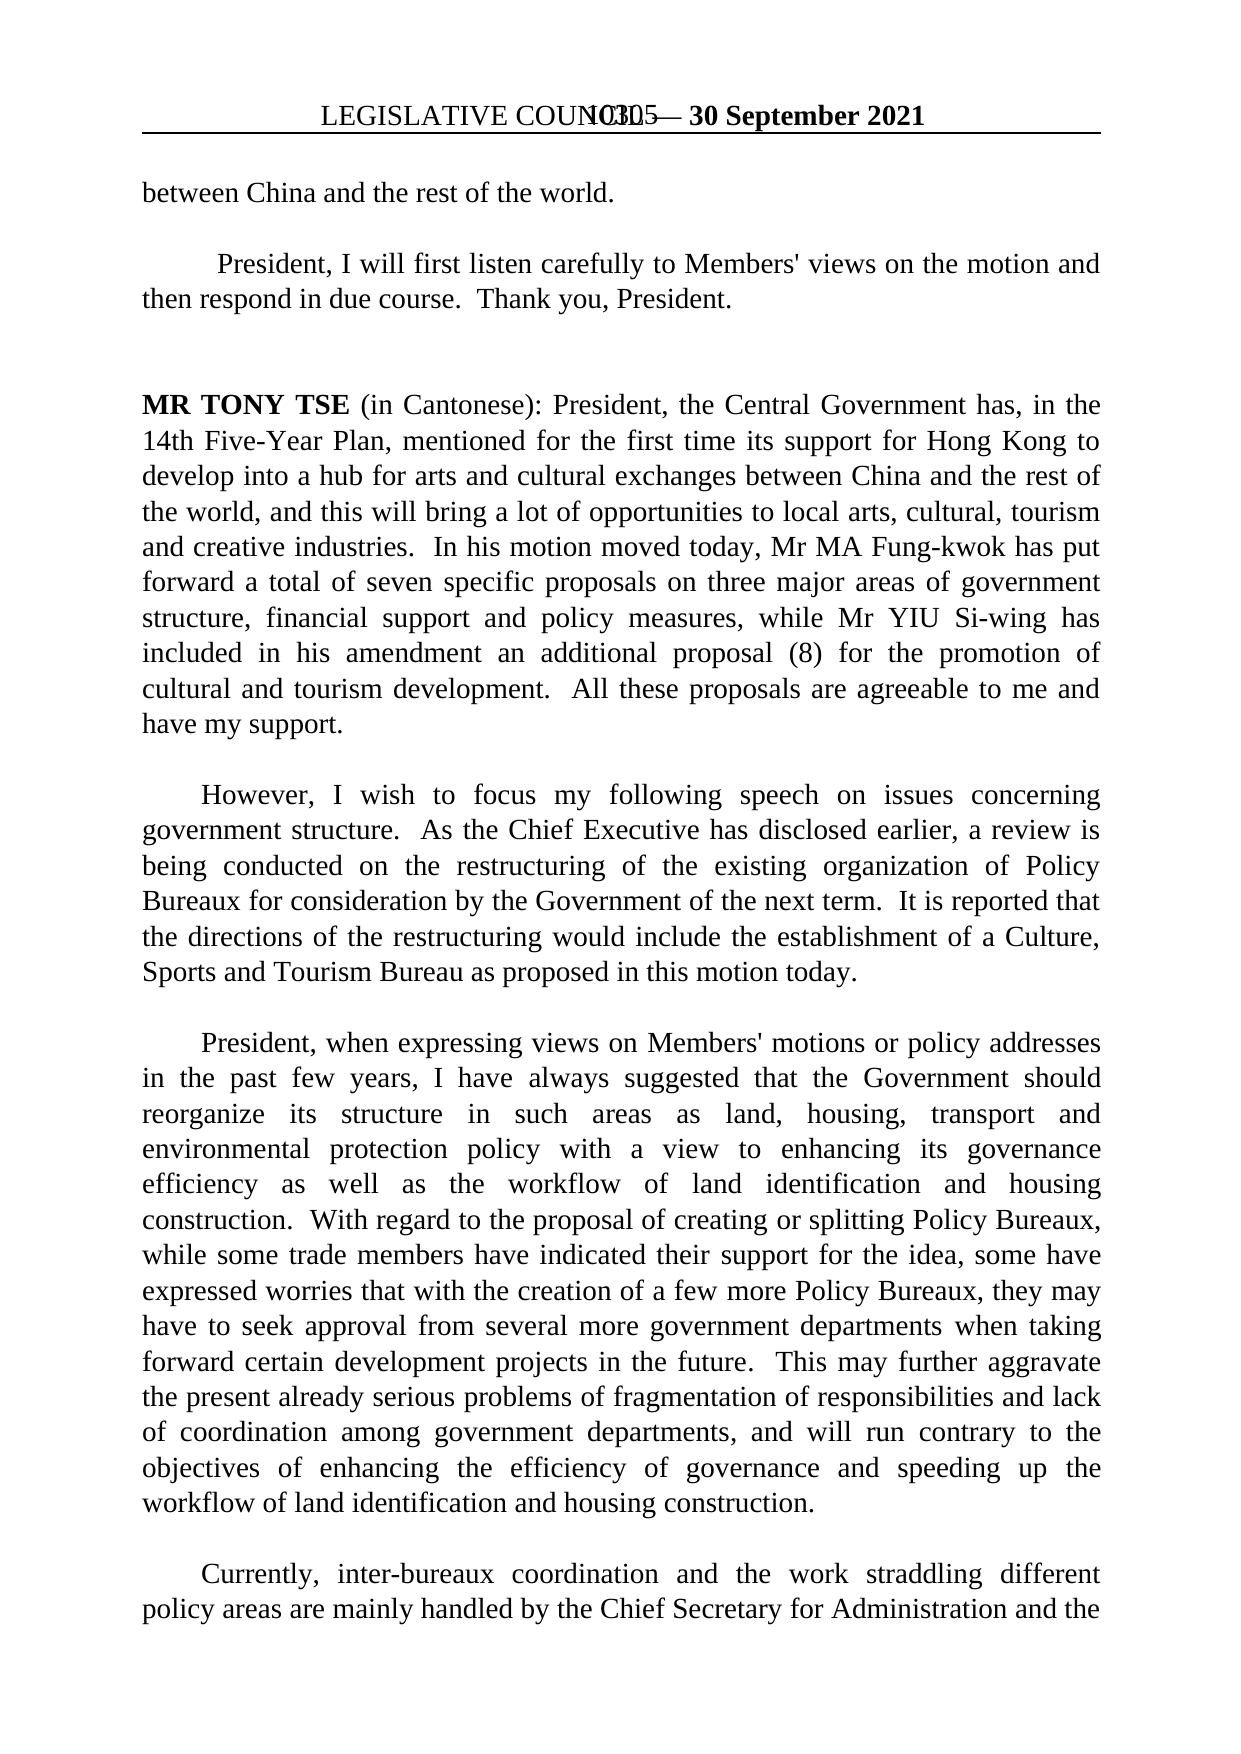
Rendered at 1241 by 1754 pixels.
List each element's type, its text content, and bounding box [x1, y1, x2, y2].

text between China and the rest of the world. [142, 173, 1101, 208]
text MR TONY TSE (in Cantonese): President, the Central Government has, in the 14th Five-Year Plan, mentioned for the first time its support for Hong Kong to develop into a hub for arts and cultural exchanges between China and the rest of the world, and this will bring a lot of opportunities to local arts, cultural, tourism and creative industries. In his motion moved today, Mr MA Fung-kwok has put forward a total of seven specific proposals on three major areas of government structure, financial support and policy measures, while Mr YIU Si-wing has included in his amendment an additional proposal (8) for the promotion of cultural and tourism development. All these proposals are agreeable to me and have my support. [142, 386, 1101, 740]
text Currently, inter-bureaux coordination and the work straddling different policy areas are mainly handled by the Chief Secretary for Administration and the [142, 1554, 1101, 1625]
text President, I will first listen carefully to Members' views on the motion and then respond in due course. Thank you, President. [142, 244, 1101, 315]
text President, when expressing views on Members' motions or policy addresses in the past few years, I have always suggested that the Government should reorganize its structure in such areas as land, housing, transport and environmental protection policy with a view to enhancing its governance efficiency as well as the workflow of land identification and housing construction. With regard to the proposal of creating or splitting Policy Bureaux, while some trade members have indicated their support for the idea, some have expressed worries that with the creation of a few more Policy Bureaux, they may have to seek approval from several more government departments when taking forward certain development projects in the future. This may further aggravate the present already serious problems of fragmentation of responsibilities and lack of coordination among government departments, and will run contrary to the objectives of enhancing the efficiency of governance and speeding up the workflow of land identification and housing construction. [142, 1023, 1101, 1519]
text However, I wish to focus my following speech on issues concerning government structure. As the Chief Executive has disclosed earlier, a review is being conducted on the restructuring of the existing organization of Policy Bureaux for consideration by the Government of the next term. It is reported that the directions of the restructuring would include the establishment of a Culture, Sports and Tourism Bureau as proposed in this motion today. [142, 775, 1101, 988]
